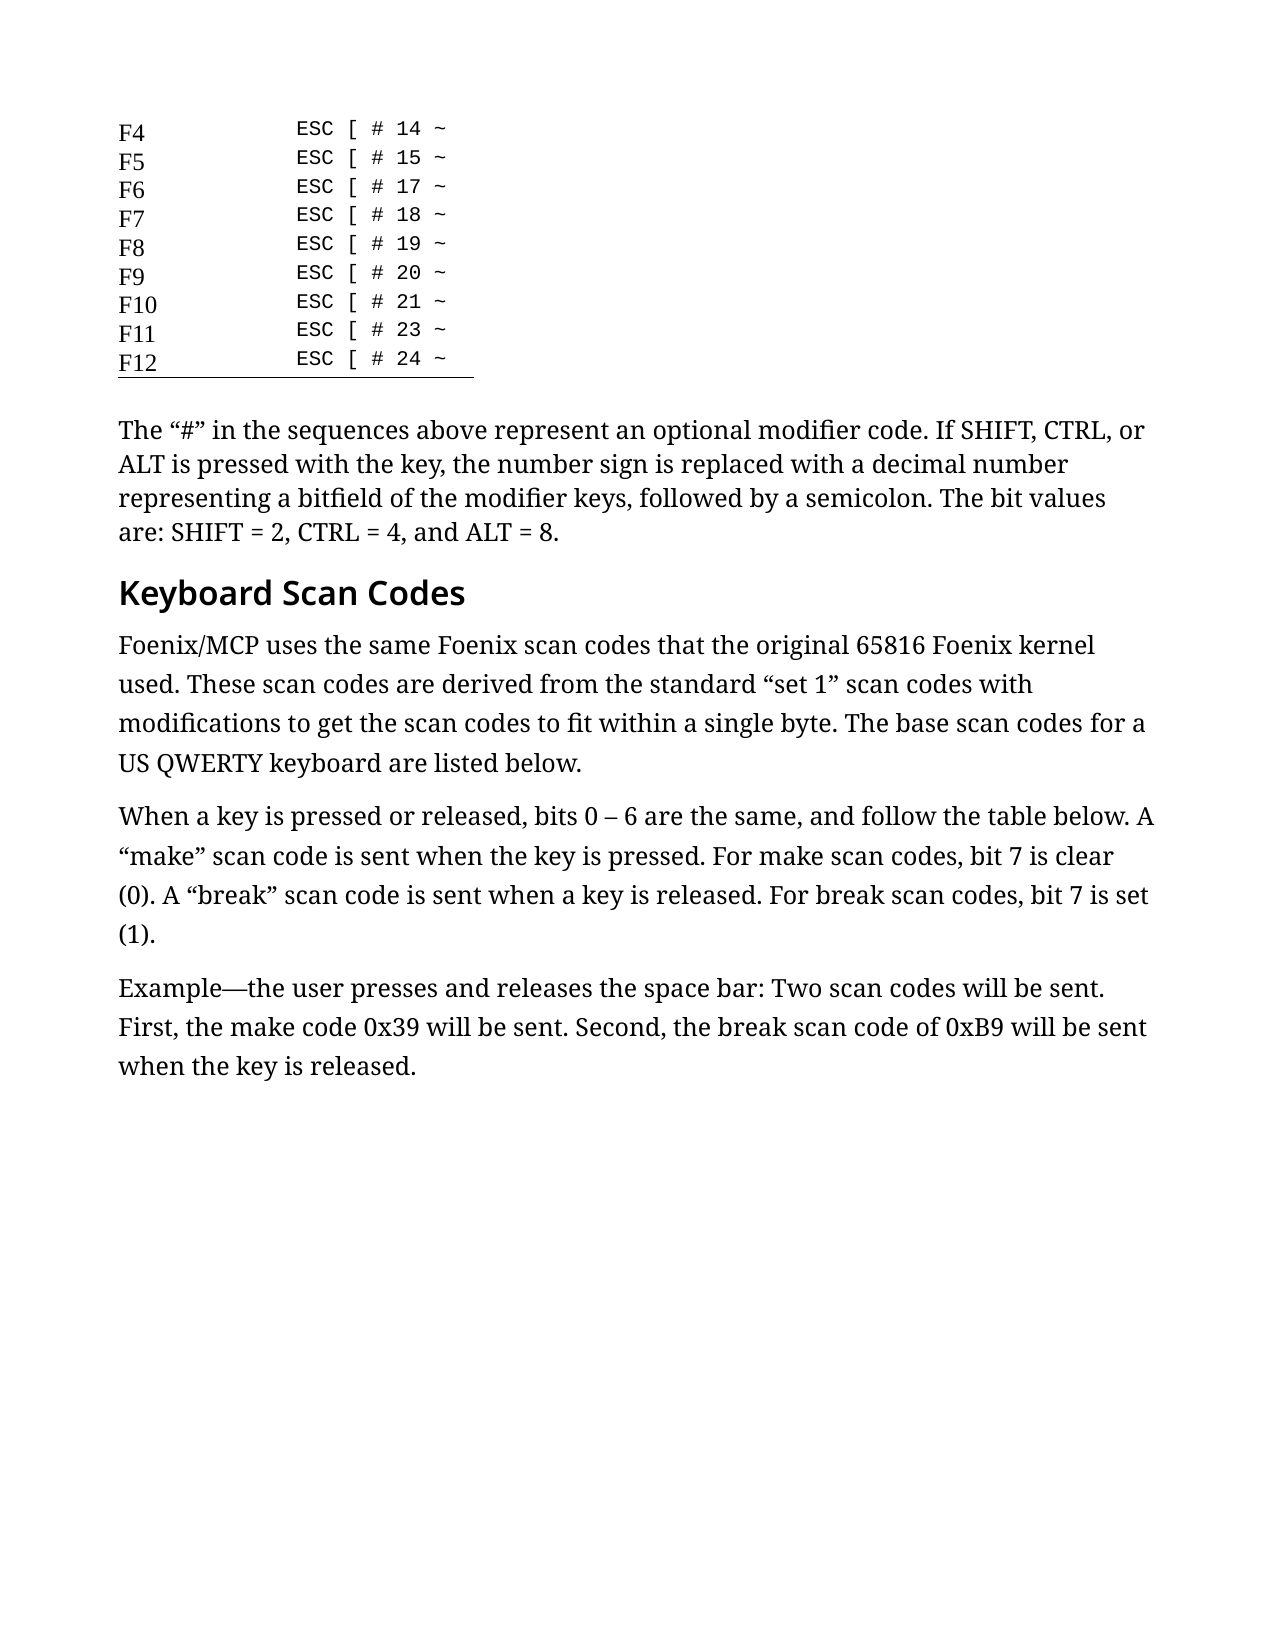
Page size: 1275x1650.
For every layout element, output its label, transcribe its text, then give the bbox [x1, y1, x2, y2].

table_cell F8 [118, 233, 296, 262]
table_cell ESC [ # 20 ~ [296, 262, 474, 291]
table_cell F9 [118, 262, 296, 291]
table_cell F10 [118, 291, 296, 319]
table_cell F11 [118, 319, 296, 348]
table_cell ESC [ # 14 ~ [296, 118, 474, 147]
text The “#” in the sequences above represent an optional modifier code. If SHIFT, CTRL, or ALT is pressed with the key, the number sign is replaced with a decimal number representing a bitfield of the modifier keys, followed by a semicolon. The bit values are: SHIFT = 2, CTRL = 4, and ALT = 8. [118, 412, 1157, 549]
table_cell ESC [ # 15 ~ [296, 147, 474, 176]
text When a key is pressed or released, bits 0 – 6 are the same, and follow the table below. A “make” scan code is sent when the key is pressed. For make scan codes, bit 7 is clear (0). A “break” scan code is sent when a key is released. For break scan codes, bit 7 is set (1). [118, 799, 1157, 951]
subtitle Keyboard Scan Codes [118, 569, 1157, 615]
table_cell F4 [118, 118, 296, 147]
table_cell F5 [118, 147, 296, 176]
table_cell F6 [118, 176, 296, 204]
table_cell ESC [ # 23 ~ [296, 319, 474, 348]
text Foenix/MCP uses the same Foenix scan codes that the original 65816 Foenix kernel used. These scan codes are derived from the standard “set 1” scan codes with modifications to get the scan codes to fit within a single byte. The base scan codes for a US QWERTY keyboard are listed below. [118, 628, 1157, 779]
table_cell ESC [ # 21 ~ [296, 291, 474, 319]
table_cell ESC [ # 19 ~ [296, 233, 474, 262]
table_cell F7 [118, 204, 296, 233]
table_cell F12 [118, 348, 296, 377]
table_cell ESC [ # 18 ~ [296, 204, 474, 233]
text Example—the user presses and releases the space bar: Two scan codes will be sent. First, the make code 0x39 will be sent. Second, the break scan code of 0xB9 will be sent when the key is released. [118, 970, 1157, 1083]
table_cell ESC [ # 24 ~ [296, 348, 474, 377]
table_cell ESC [ # 17 ~ [296, 176, 474, 204]
